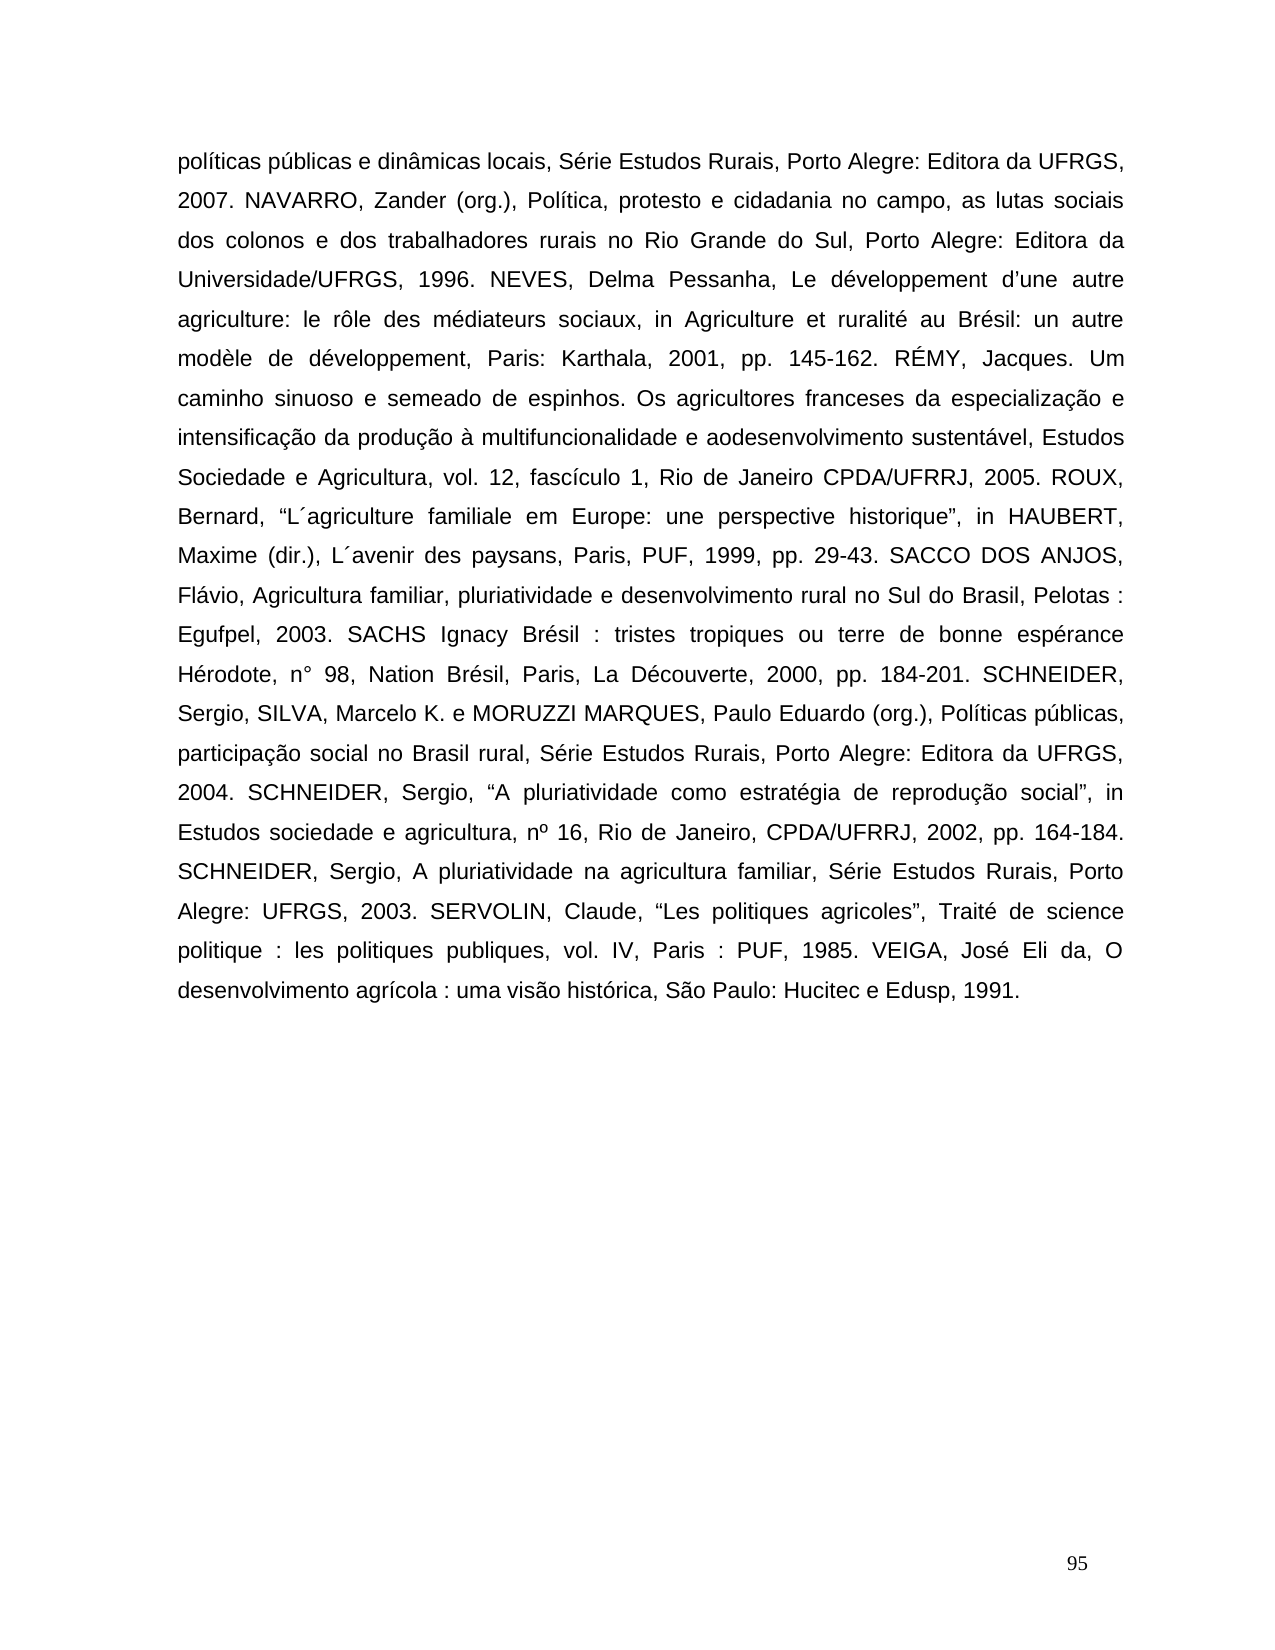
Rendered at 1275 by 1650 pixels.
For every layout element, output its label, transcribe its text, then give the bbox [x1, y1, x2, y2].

text políticas públicas e dinâmicas locais, Série Estudos Rurais, Porto Alegre: Editora da UFRGS, 2007. NAVARRO, Zander (org.), Política, protesto e cidadania no campo, as lutas sociais dos colonos e dos trabalhadores rurais no Rio Grande do Sul, Porto Alegre: Editora da Universidade/UFRGS, 1996. NEVES, Delma Pessanha, Le développement d’une autre agriculture: le rôle des médiateurs sociaux, in Agriculture et ruralité au Brésil: un autre modèle de développement, Paris: Karthala, 2001, pp. 145-162. RÉMY, Jacques. Um caminho sinuoso e semeado de espinhos. Os agricultores franceses da especialização e intensificação da produção à multifuncionalidade e aodesenvolvimento sustentável, Estudos Sociedade e Agricultura, vol. 12, fascículo 1, Rio de Janeiro CPDA/UFRRJ, 2005. ROUX, Bernard, “L´agriculture familiale em Europe: une perspective historique”, in HAUBERT, Maxime (dir.), L´avenir des paysans, Paris, PUF, 1999, pp. 29-43. SACCO DOS ANJOS, Flávio, Agricultura familiar, pluriatividade e desenvolvimento rural no Sul do Brasil, Pelotas : Egufpel, 2003. SACHS Ignacy Brésil : tristes tropiques ou terre de bonne espérance Hérodote, n° 98, Nation Brésil, Paris, La Découverte, 2000, pp. 184-201. SCHNEIDER, Sergio, SILVA, Marcelo K. e MORUZZI MARQUES, Paulo Eduardo (org.), Políticas públicas, participação social no Brasil rural, Série Estudos Rurais, Porto Alegre: Editora da UFRGS, 2004. SCHNEIDER, Sergio, “A pluriatividade como estratégia de reprodução social”, in Estudos sociedade e agricultura, nº 16, Rio de Janeiro, CPDA/UFRRJ, 2002, pp. 164-184. SCHNEIDER, Sergio, A pluriatividade na agricultura familiar, Série Estudos Rurais, Porto Alegre: UFRGS, 2003. SERVOLIN, Claude, “Les politiques agricoles”, Traité de science politique : les politiques publiques, vol. IV, Paris : PUF, 1985. VEIGA, José Eli da, O desenvolvimento agrícola : uma visão histórica, São Paulo: Hucitec e Edusp, 1991. [177, 148, 1125, 1003]
